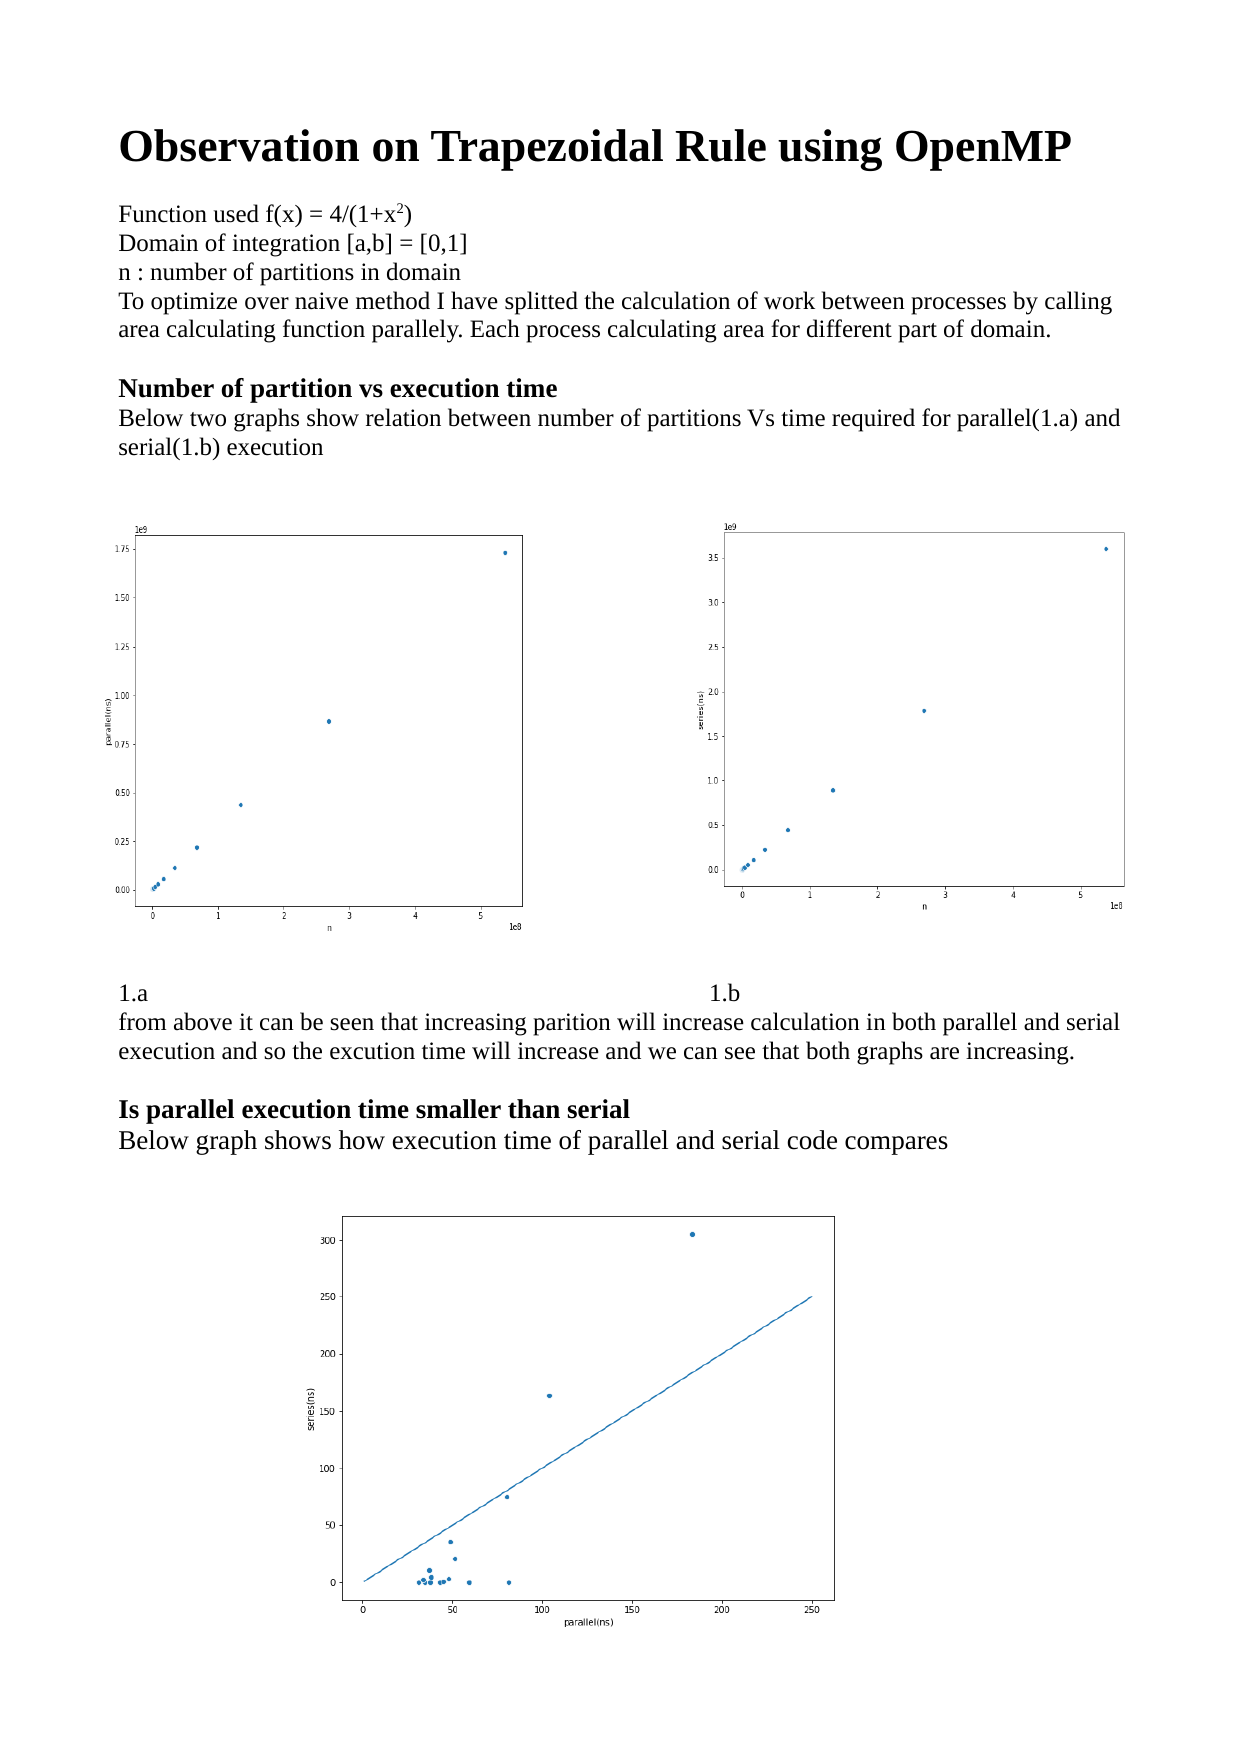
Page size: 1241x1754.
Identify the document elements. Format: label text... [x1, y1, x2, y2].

text n : number of partitions in domain [118, 257, 1122, 286]
picture [72, 476, 572, 967]
text Below graph shows how execution time of parallel and serial code compares [118, 1124, 1122, 1156]
picture [262, 1155, 897, 1663]
text Below two graphs show relation between number of partitions Vs time required for parallel(1.a) and serial(1.b) execution [118, 403, 1122, 461]
text from above it can be seen that increasing parition will increase calculation in both parallel and serial execution and so the excution time will increase and we can see that both graphs are increasing. [118, 1007, 1122, 1064]
text Is parallel execution time smaller than serial [118, 1093, 1122, 1124]
text 1.a 1.b [118, 978, 1122, 1007]
picture [659, 477, 1175, 944]
text To optimize over naive method I have splitted the calculation of work between processes by calling area calculating function parallely. Each process calculating area for different part of domain. [118, 286, 1122, 343]
text Observation on Trapezoidal Rule using OpenMP [118, 118, 1122, 171]
text Domain of integration [a,b] = [0,1] [118, 228, 1122, 257]
text Function used f(x) = 4/(1+x2) [118, 199, 1122, 228]
text Number of partition vs execution time [118, 372, 1122, 403]
